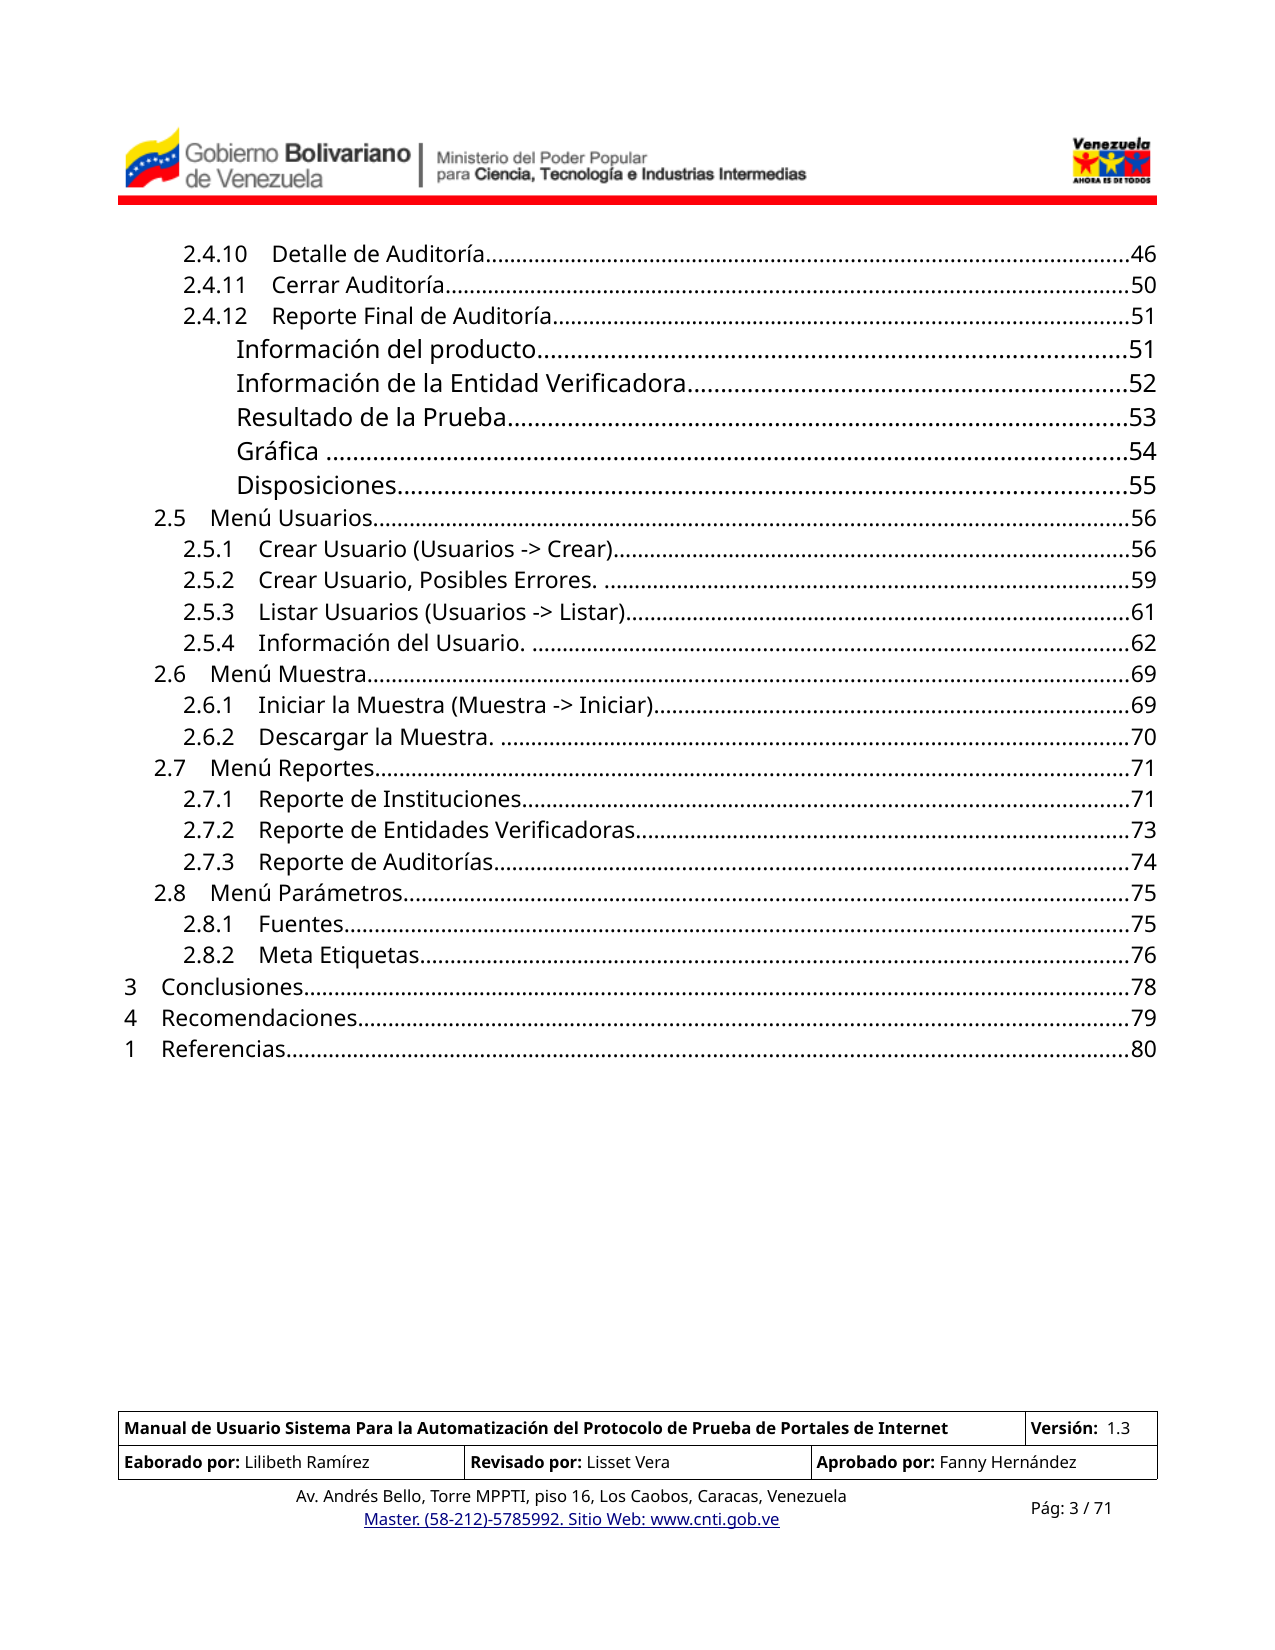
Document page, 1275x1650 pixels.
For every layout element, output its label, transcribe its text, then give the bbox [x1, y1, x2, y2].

text 2.5.2 Crear Usuario, Posibles Errores. 59 [177, 564, 1157, 595]
text 2.7 Menú Reportes 71 [148, 752, 1157, 783]
text Información del producto 51 [236, 331, 1157, 365]
text 2.7.3 Reporte de Auditorías 74 [177, 845, 1157, 877]
text Resultado de la Prueba 53 [236, 399, 1157, 433]
picture [118, 119, 1157, 205]
text Disposiciones 55 [236, 468, 1157, 502]
text 2.4.10 Detalle de Auditoría 46 [177, 238, 1157, 269]
text 2.6.1 Iniciar la Muestra (Muestra -> Iniciar) 69 [177, 689, 1157, 720]
text 2.7.1 Reporte de Instituciones 71 [177, 783, 1157, 814]
text 2.8 Menú Parámetros 75 [148, 877, 1157, 908]
text Información de la Entidad Verificadora 52 [236, 365, 1157, 399]
text 2.5.1 Crear Usuario (Usuarios -> Crear) 56 [177, 533, 1157, 564]
text 2.5.4 Información del Usuario. 62 [177, 627, 1157, 658]
text 2.7.2 Reporte de Entidades Verificadoras 73 [177, 814, 1157, 845]
text 2.6.2 Descargar la Muestra. 70 [177, 720, 1157, 752]
text 1 Referencias 80 [118, 1033, 1157, 1064]
text 2.8.2 Meta Etiquetas 76 [177, 939, 1157, 970]
text 3 Conclusiones 78 [118, 970, 1157, 1002]
text 2.4.11 Cerrar Auditoría 50 [177, 269, 1157, 300]
text 2.5 Menú Usuarios 56 [148, 502, 1157, 533]
text Gráfica 54 [236, 433, 1157, 468]
text 2.4.12 Reporte Final de Auditoría 51 [177, 300, 1157, 331]
text 2.5.3 Listar Usuarios (Usuarios -> Listar) 61 [177, 595, 1157, 627]
text 2.8.1 Fuentes 75 [177, 908, 1157, 939]
text 4 Recomendaciones 79 [118, 1002, 1157, 1033]
text 2.6 Menú Muestra 69 [148, 658, 1157, 689]
